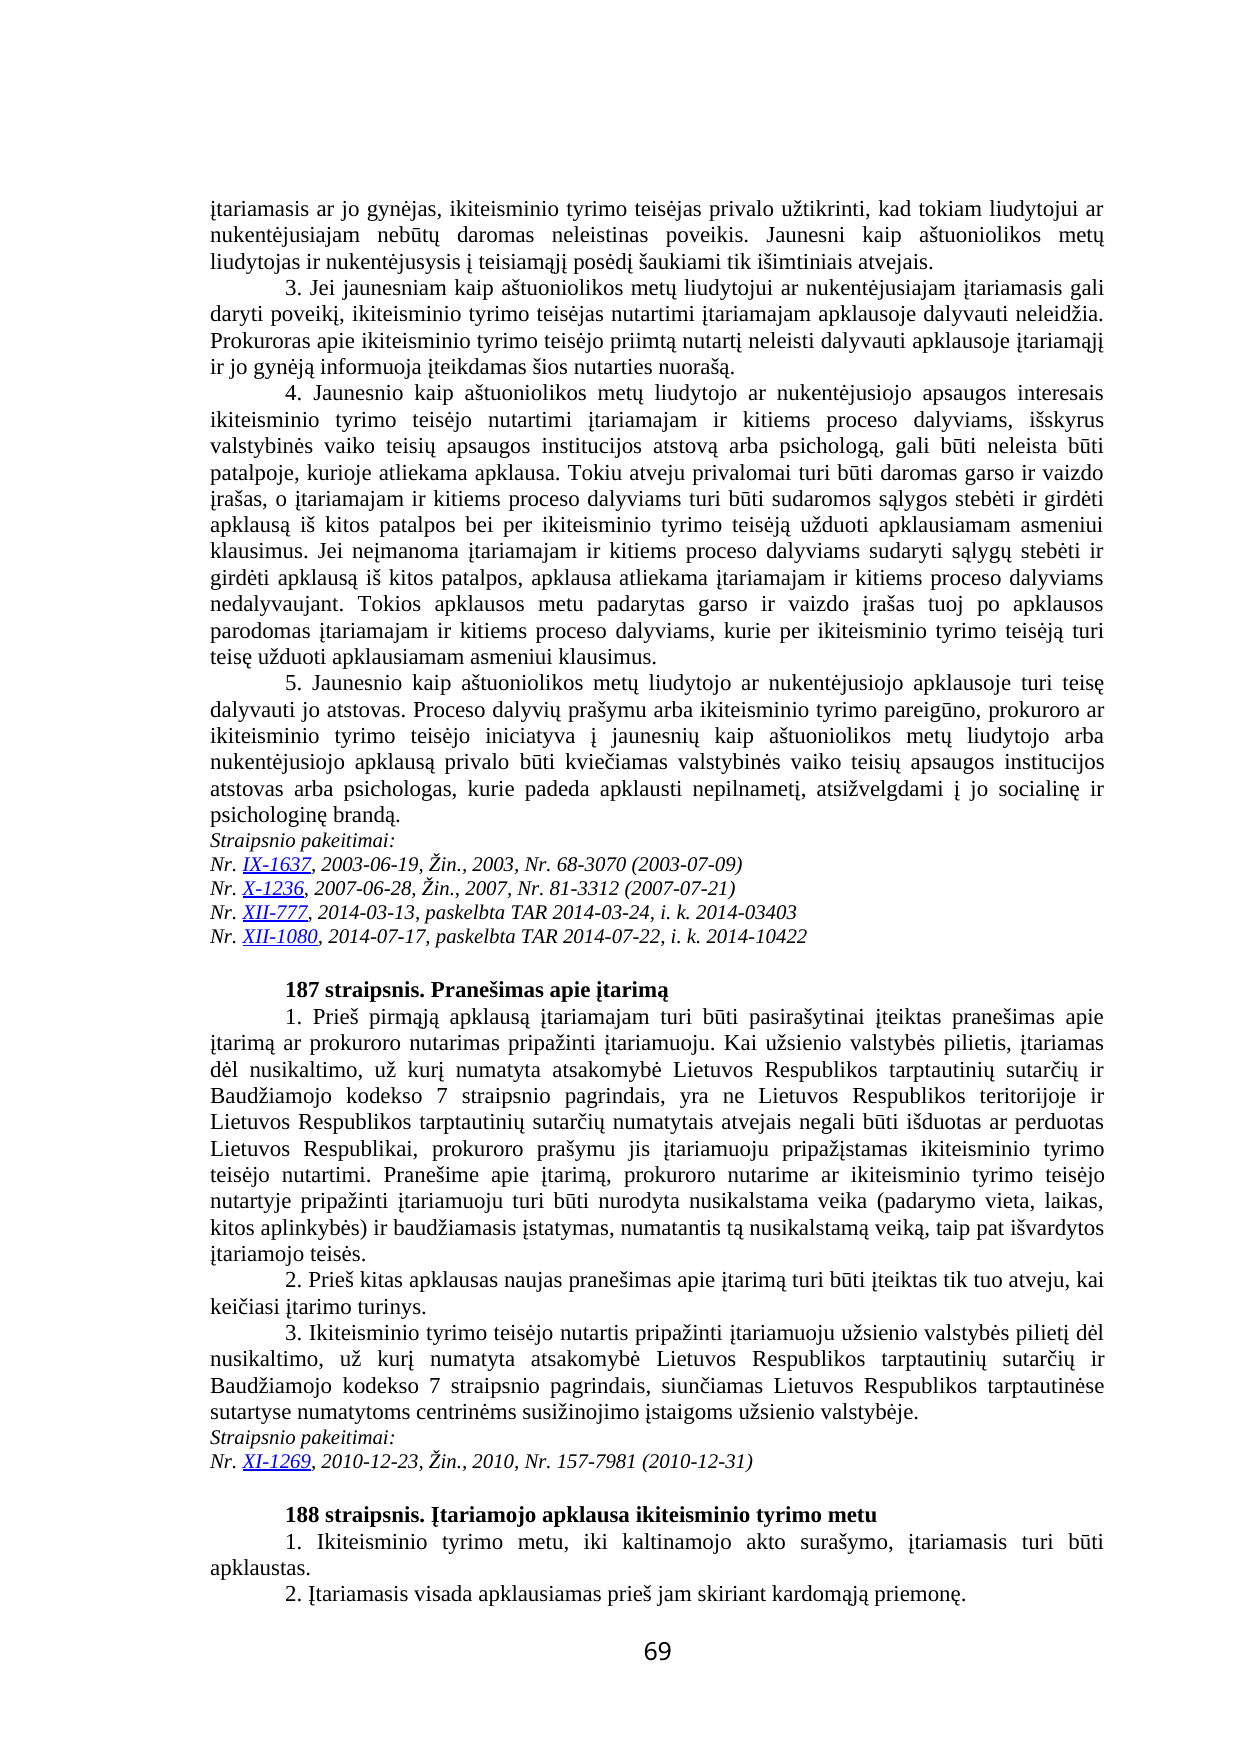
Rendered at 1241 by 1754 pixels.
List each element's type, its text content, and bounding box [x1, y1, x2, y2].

text Nr. XI-1269, 2010-12-23, Žin., 2010, Nr. 157-7981 (2010-12-31) [210, 1449, 1106, 1473]
text Nr. IX-1637, 2003-06-19, Žin., 2003, Nr. 68-3070 (2003-07-09) [210, 852, 1106, 876]
text 2. Įtariamasis visada apklausiamas prieš jam skiriant kardomąją priemonę. [210, 1581, 1106, 1607]
text Straipsnio pakeitimai: [210, 827, 1106, 852]
text Straipsnio pakeitimai: [210, 1424, 1106, 1449]
text 2. Prieš kitas apklausas naujas pranešimas apie įtarimą turi būti įteiktas tik tuo atveju, kai keičiasi įtarimo turinys. [210, 1266, 1106, 1319]
text 5. Jaunesnio kaip aštuoniolikos metų liudytojo ar nukentėjusiojo apklausoje turi teisę dalyvauti jo atstovas. Proceso dalyvių prašymu arba ikiteisminio tyrimo pareigūno, prokuroro ar ikiteisminio tyrimo teisėjo iniciatyva į jaunesnių kaip aštuoniolikos metų liudytojo arba nukentėjusiojo apklausą privalo būti kviečiamas valstybinės vaiko teisių apsaugos institucijos atstovas arba psichologas, kurie padeda apklausti nepilnametį, atsižvelgdami į jo socialinę ir psichologinę brandą. [210, 669, 1106, 827]
text 188 straipsnis. Įtariamojo apklausa ikiteisminio tyrimo metu [210, 1501, 1106, 1528]
text Nr. X-1236, 2007-06-28, Žin., 2007, Nr. 81-3312 (2007-07-21) [210, 876, 1106, 900]
text 1. Ikiteisminio tyrimo metu, iki kaltinamojo akto surašymo, įtariamasis turi būti apklaustas. [210, 1528, 1106, 1581]
text Nr. XII-777, 2014-03-13, paskelbta TAR 2014-03-24, i. k. 2014-03403 [210, 900, 1106, 924]
text Nr. XII-1080, 2014-07-17, paskelbta TAR 2014-07-22, i. k. 2014-10422 [210, 924, 1106, 948]
text įtariamasis ar jo gynėjas, ikiteisminio tyrimo teisėjas privalo užtikrinti, kad tokiam liudytojui ar nukentėjusiajam nebūtų daromas neleistinas poveikis. Jaunesni kaip aštuoniolikos metų liudytojas ir nukentėjusysis į teisiamąjį posėdį šaukiami tik išimtiniais atvejais. [210, 195, 1106, 274]
text 1. Prieš pirmąją apklausą įtariamajam turi būti pasirašytinai įteiktas pranešimas apie įtarimą ar prokuroro nutarimas pripažinti įtariamuoju. Kai užsienio valstybės pilietis, įtariamas dėl nusikaltimo, už kurį numatyta atsakomybė Lietuvos Respublikos tarptautinių sutarčių ir Baudžiamojo kodekso 7 straipsnio pagrindais, yra ne Lietuvos Respublikos teritorijoje ir Lietuvos Respublikos tarptautinių sutarčių numatytais atvejais negali būti išduotas ar perduotas Lietuvos Respublikai, prokuroro prašymu jis įtariamuoju pripažįstamas ikiteisminio tyrimo teisėjo nutartimi. Pranešime apie įtarimą, prokuroro nutarime ar ikiteisminio tyrimo teisėjo nutartyje pripažinti įtariamuoju turi būti nurodyta nusikalstama veika (padarymo vieta, laikas, kitos aplinkybės) ir baudžiamasis įstatymas, numatantis tą nusikalstamą veiką, taip pat išvardytos įtariamojo teisės. [210, 1003, 1106, 1266]
text 4. Jaunesnio kaip aštuoniolikos metų liudytojo ar nukentėjusiojo apsaugos interesais ikiteisminio tyrimo teisėjo nutartimi įtariamajam ir kitiems proceso dalyviams, išskyrus valstybinės vaiko teisių apsaugos institucijos atstovą arba psichologą, gali būti neleista būti patalpoje, kurioje atliekama apklausa. Tokiu atveju privalomai turi būti daromas garso ir vaizdo įrašas, o įtariamajam ir kitiems proceso dalyviams turi būti sudaromos sąlygos stebėti ir girdėti apklausą iš kitos patalpos bei per ikiteisminio tyrimo teisėją užduoti apklausiamam asmeniui klausimus. Jei neįmanoma įtariamajam ir kitiems proceso dalyviams sudaryti sąlygų stebėti ir girdėti apklausą iš kitos patalpos, apklausa atliekama įtariamajam ir kitiems proceso dalyviams nedalyvaujant. Tokios apklausos metu padarytas garso ir vaizdo įrašas tuoj po apklausos parodomas įtariamajam ir kitiems proceso dalyviams, kurie per ikiteisminio tyrimo teisėją turi teisę užduoti apklausiamam asmeniui klausimus. [210, 379, 1106, 669]
text 187 straipsnis. Pranešimas apie įtarimą [210, 977, 1106, 1003]
text 3. Ikiteisminio tyrimo teisėjo nutartis pripažinti įtariamuoju užsienio valstybės pilietį dėl nusikaltimo, už kurį numatyta atsakomybė Lietuvos Respublikos tarptautinių sutarčių ir Baudžiamojo kodekso 7 straipsnio pagrindais, siunčiamas Lietuvos Respublikos tarptautinėse sutartyse numatytoms centrinėms susižinojimo įstaigoms užsienio valstybėje. [210, 1319, 1106, 1424]
text 3. Jei jaunesniam kaip aštuoniolikos metų liudytojui ar nukentėjusiajam įtariamasis gali daryti poveikį, ikiteisminio tyrimo teisėjas nutartimi įtariamajam apklausoje dalyvauti neleidžia. Prokuroras apie ikiteisminio tyrimo teisėjo priimtą nutartį neleisti dalyvauti apklausoje įtariamąjį ir jo gynėją informuoja įteikdamas šios nutarties nuorašą. [210, 274, 1106, 379]
